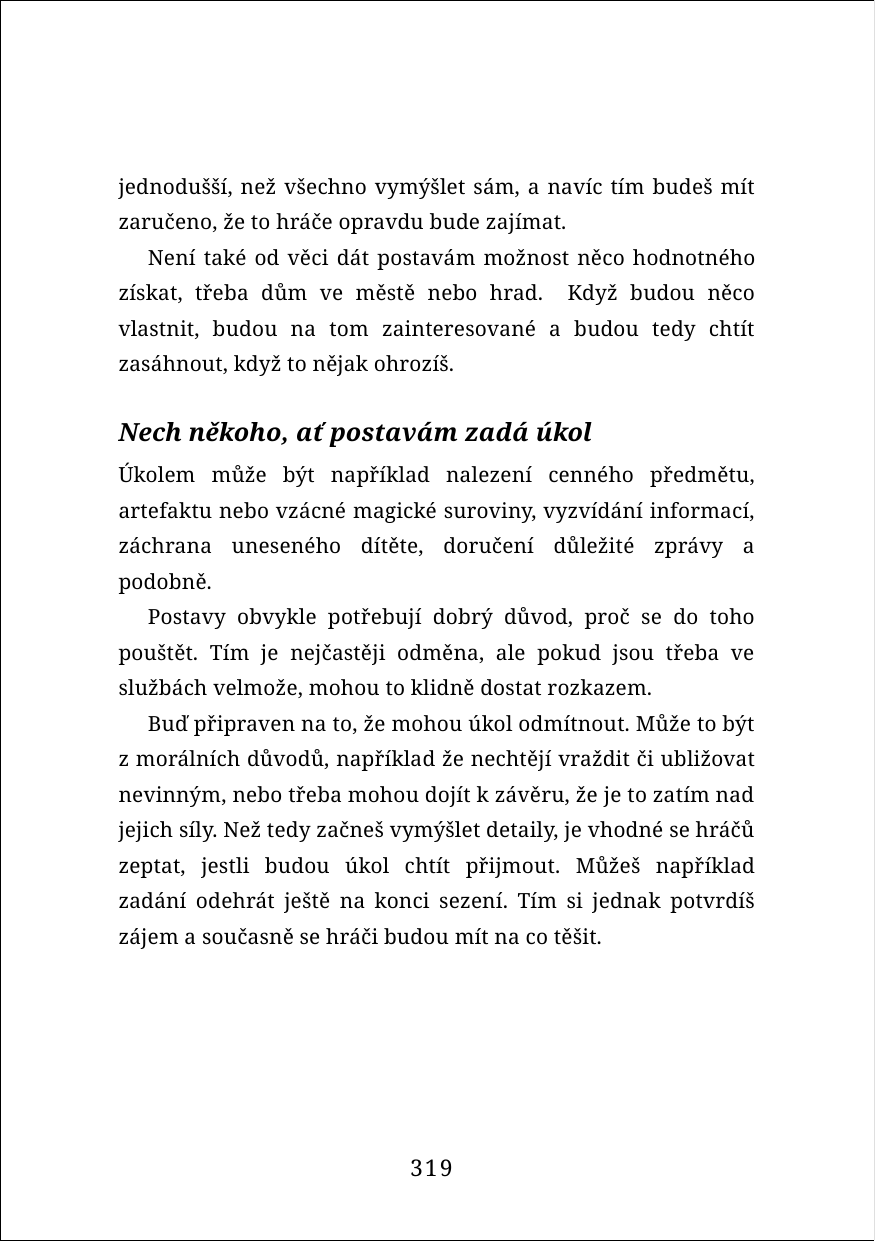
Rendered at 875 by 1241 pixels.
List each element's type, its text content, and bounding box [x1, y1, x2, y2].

text jednodušší, než všechno vymýšlet sám, a navíc tím budeš mít zaručeno, že to hráče opravdu bude zajímat. Není také od věci dát postavám možnost něco hodnotného získat, třeba dům ve městě nebo hrad. Když budou něco vlastnit, budou na tom zainteresované a budou tedy chtít zasáhnout, když to nějak ohrozíš. [118, 172, 756, 378]
text Úkolem může být například nalezení cenného předmětu, artefaktu nebo vzácné magické suroviny, vyzvídání informací, záchrana uneseného dítěte, doručení důležité zprávy a podobně. Postavy obvykle potřebují dobrý důvod, proč se do toho pouštět. Tím je nejčastěji odměna, ale pokud jsou třeba ve službách velmože, mohou to klidně dostat rozkazem. Buď připraven na to, že mohou úkol odmítnout. Může to být z morálních důvodů, například že nechtějí vraždit či ubližovat nevinným, nebo třeba mohou dojít k závěru, že je to zatím nad jejich síly. Než tedy začneš vymýšlet detaily, je vhodné se hráčů zeptat, jestli budou úkol chtít přijmout. Můžeš například zadání odehrát ještě na konci sezení. Tím si jednak potvrdíš zájem a současně se hráči budou mít na co těšit. [118, 460, 756, 950]
subtitle Nech někoho, ať postavám zadá úkol [118, 414, 756, 448]
